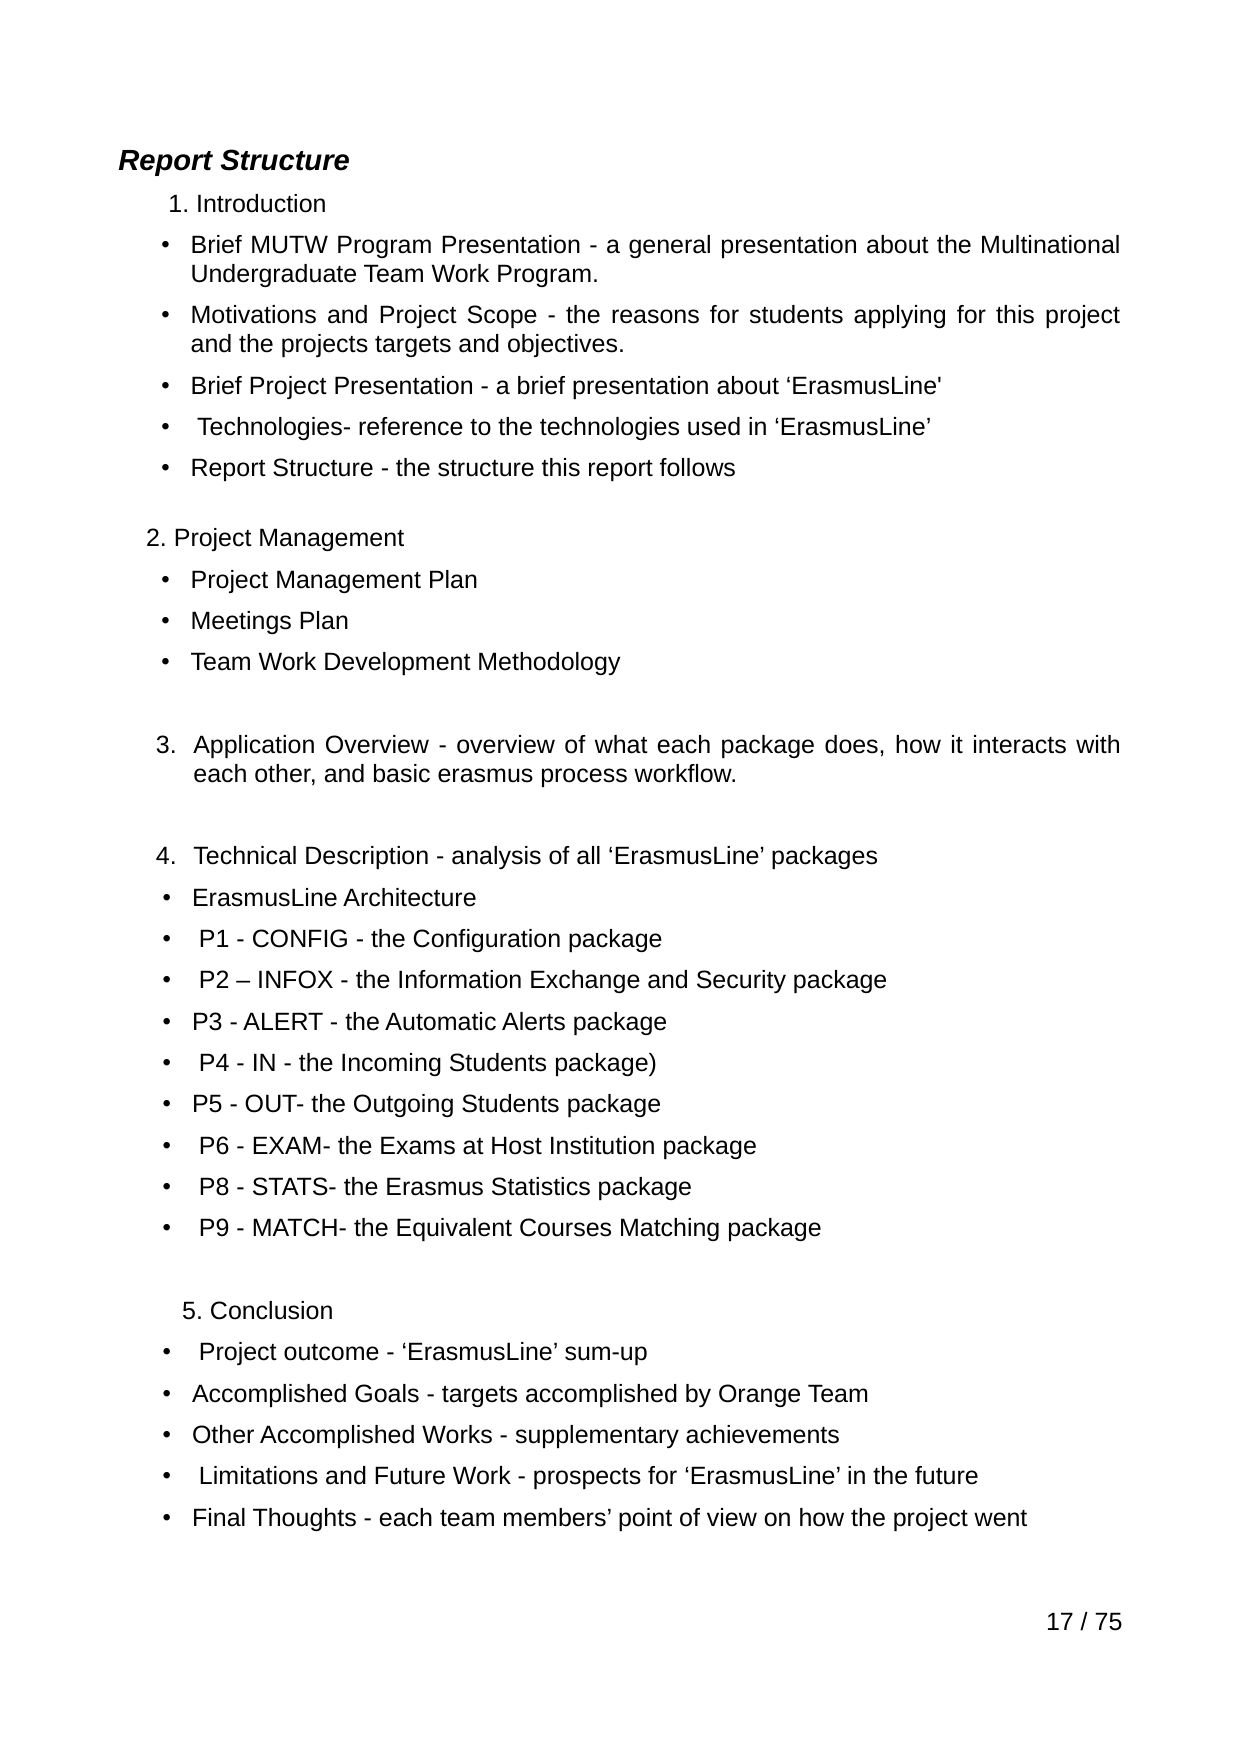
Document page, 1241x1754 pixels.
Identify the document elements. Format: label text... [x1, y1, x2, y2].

list Project Management Plan [161, 565, 1122, 593]
list Brief Project Presentation - a brief presentation about ‘ErasmusLine' [161, 371, 1122, 399]
list P9 - MATCH- the Equivalent Courses Matching package [162, 1213, 1122, 1242]
list Limitations and Future Work - prospects for ‘ErasmusLine’ in the future [162, 1461, 1122, 1490]
list Other Accomplished Works - supplementary achievements [162, 1420, 1122, 1449]
list Accomplished Goals - targets accomplished by Orange Team [162, 1378, 1122, 1407]
text 2. Project Management [118, 495, 1122, 552]
text 1. Introduction [118, 189, 1122, 218]
list P5 - OUT- the Outgoing Students package [162, 1089, 1122, 1118]
list Meetings Plan [161, 606, 1122, 635]
list Final Thoughts - each team members’ point of view on how the project went [162, 1503, 1122, 1531]
list P1 - CONFIG - the Configuration package [162, 924, 1122, 953]
list P8 - STATS- the Erasmus Statistics package [162, 1172, 1122, 1201]
list P2 – INFOX - the Information Exchange and Security package [162, 965, 1122, 994]
list Technical Description - analysis of all ‘ErasmusLine’ packages [156, 841, 1122, 870]
list Technologies- reference to the technologies used in ‘ErasmusLine’ [161, 412, 1122, 441]
list Report Structure - the structure this report follows [161, 453, 1122, 482]
list P6 - EXAM- the Exams at Host Institution package [162, 1131, 1122, 1159]
list P4 - IN - the Incoming Students package) [162, 1048, 1122, 1077]
subtitle Report Structure [118, 143, 1122, 177]
list Application Overview - overview of what each package does, how it interacts with each other, and basic erasmus process workflow. [156, 730, 1122, 787]
list Motivations and Project Scope - the reasons for students applying for this project and the projects targets and objectives. [161, 301, 1122, 358]
text 5. Conclusion [118, 1296, 1122, 1325]
list P3 - ALERT - the Automatic Alerts package [162, 1007, 1122, 1035]
list Project outcome - ‘ErasmusLine’ sum-up [162, 1337, 1122, 1366]
list Team Work Development Methodology [161, 647, 1122, 676]
list Brief MUTW Program Presentation - a general presentation about the Multinational Undergraduate Team Work Program. [161, 230, 1122, 288]
list ErasmusLine Architecture [162, 882, 1122, 911]
